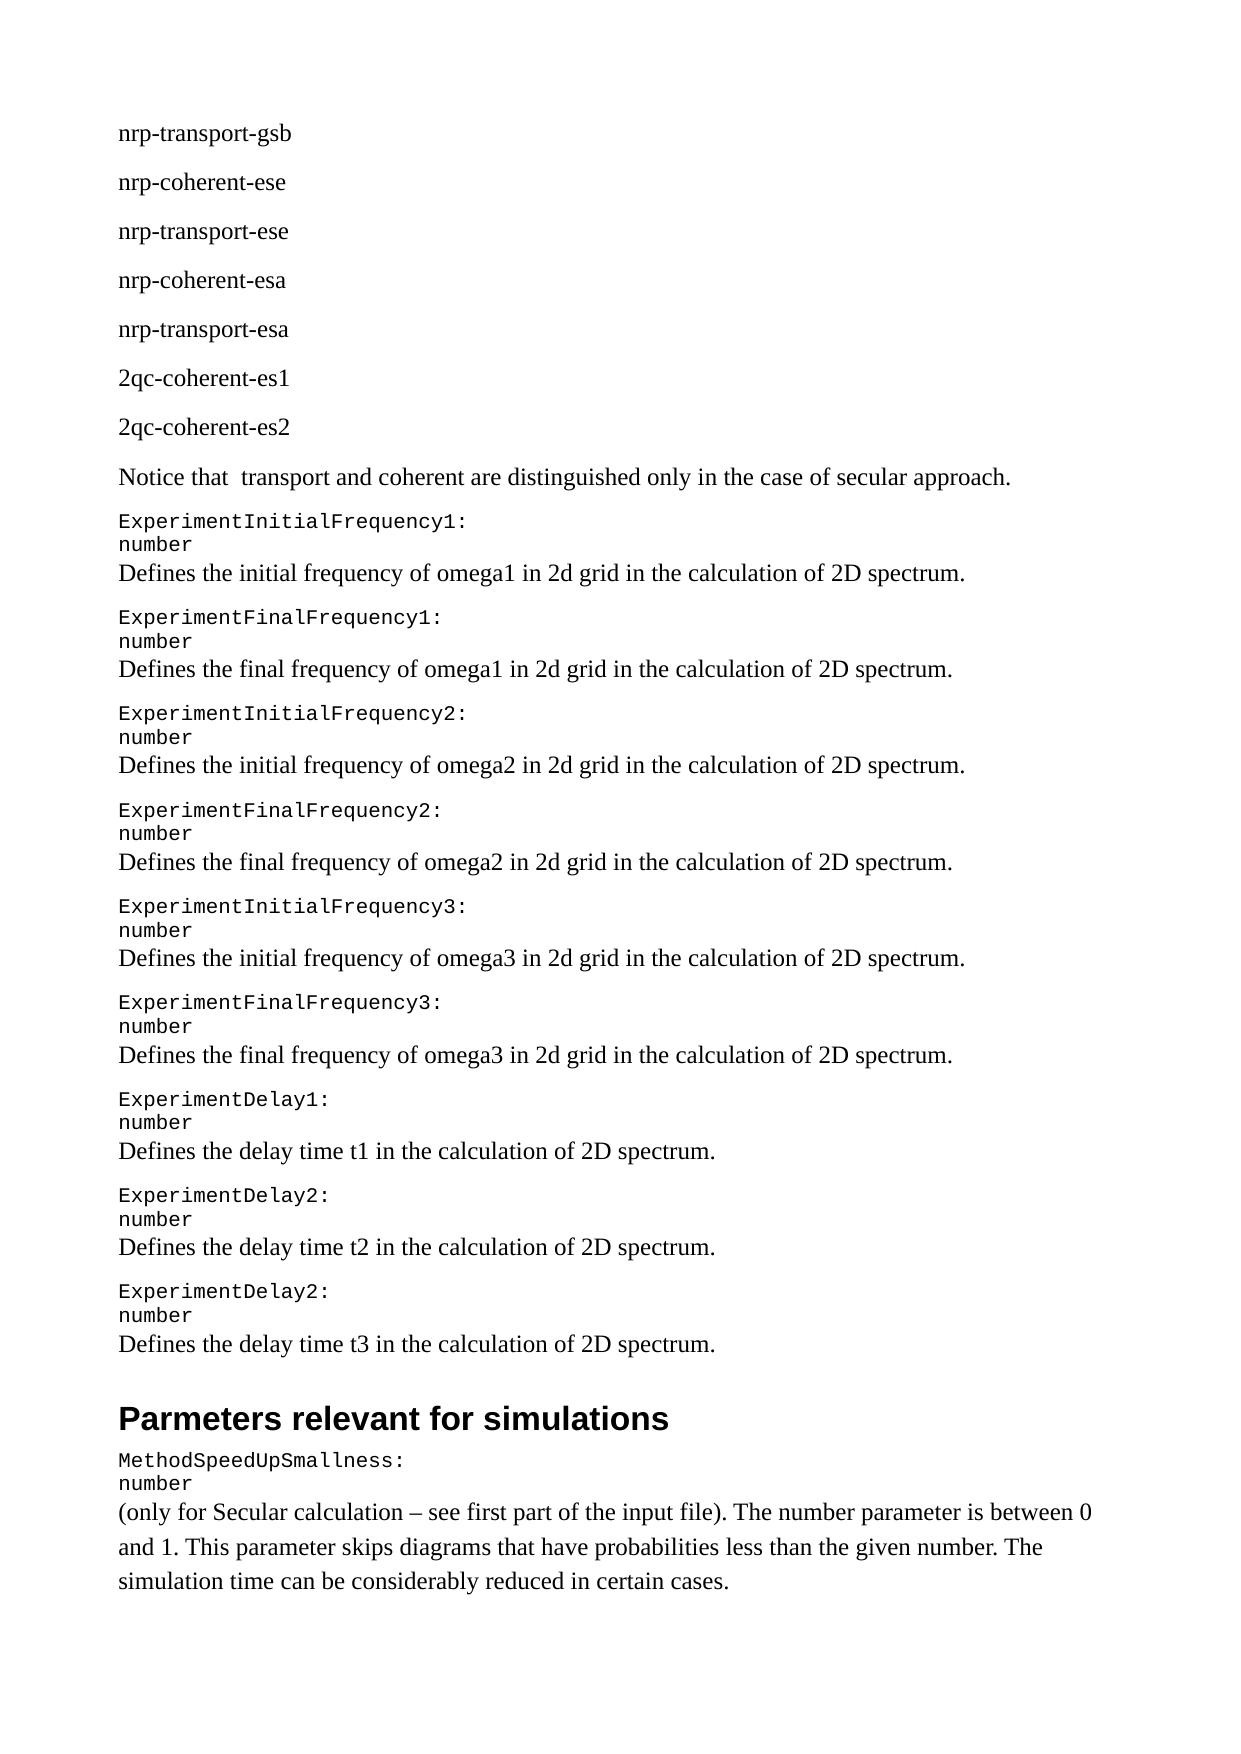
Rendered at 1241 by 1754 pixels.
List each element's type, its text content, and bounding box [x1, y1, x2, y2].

text Defines the delay time t1 in the calculation of 2D spectrum. [118, 1136, 1122, 1165]
text 2qc-coherent-es1 [118, 363, 1122, 392]
text number [118, 727, 1122, 751]
text Defines the final frequency of omega1 in 2d grid in the calculation of 2D spectrum. [118, 654, 1122, 683]
subtitle Parmeters relevant for simulations [118, 1399, 1122, 1437]
text number [118, 1473, 1122, 1497]
text ExperimentFinalFrequency3: [118, 992, 1122, 1016]
text nrp-transport-ese [118, 216, 1122, 245]
text number [118, 631, 1122, 654]
text number [118, 1209, 1122, 1232]
text Defines the delay time t2 in the calculation of 2D spectrum. [118, 1232, 1122, 1261]
text 2qc-coherent-es2 [118, 412, 1122, 441]
text ExperimentInitialFrequency3: [118, 896, 1122, 920]
text number [118, 823, 1122, 847]
text Defines the initial frequency of omega3 in 2d grid in the calculation of 2D spectrum. [118, 943, 1122, 972]
text ExperimentFinalFrequency2: [118, 800, 1122, 823]
text nrp-coherent-ese [118, 167, 1122, 196]
text ExperimentInitialFrequency1: [118, 511, 1122, 534]
text number [118, 1112, 1122, 1136]
text nrp-coherent-esa [118, 265, 1122, 294]
text Defines the initial frequency of omega2 in 2d grid in the calculation of 2D spectrum. [118, 751, 1122, 779]
text ExperimentFinalFrequency1: [118, 607, 1122, 631]
text number [118, 534, 1122, 558]
text ExperimentDelay2: [118, 1281, 1122, 1305]
text ExperimentDelay1: [118, 1089, 1122, 1112]
text ExperimentDelay2: [118, 1185, 1122, 1209]
text Defines the final frequency of omega3 in 2d grid in the calculation of 2D spectrum. [118, 1040, 1122, 1068]
text number [118, 1305, 1122, 1329]
text Defines the initial frequency of omega1 in 2d grid in the calculation of 2D spectrum. [118, 558, 1122, 587]
text number [118, 1016, 1122, 1040]
text nrp-transport-esa [118, 314, 1122, 343]
text number [118, 920, 1122, 943]
text Defines the final frequency of omega2 in 2d grid in the calculation of 2D spectrum. [118, 847, 1122, 876]
text nrp-transport-gsb [118, 118, 1122, 147]
text Defines the delay time t3 in the calculation of 2D spectrum. [118, 1329, 1122, 1357]
text (only for Secular calculation – see first part of the input file). The number parameter is between 0 and 1. This parameter skips diagrams that have probabilities less than the given number. The simulation time can be considerably reduced in certain cases. [118, 1497, 1122, 1595]
text Notice that transport and coherent are distinguished only in the case of secular approach. [118, 462, 1122, 490]
text ExperimentInitialFrequency2: [118, 703, 1122, 727]
text MethodSpeedUpSmallness: [118, 1450, 1122, 1473]
